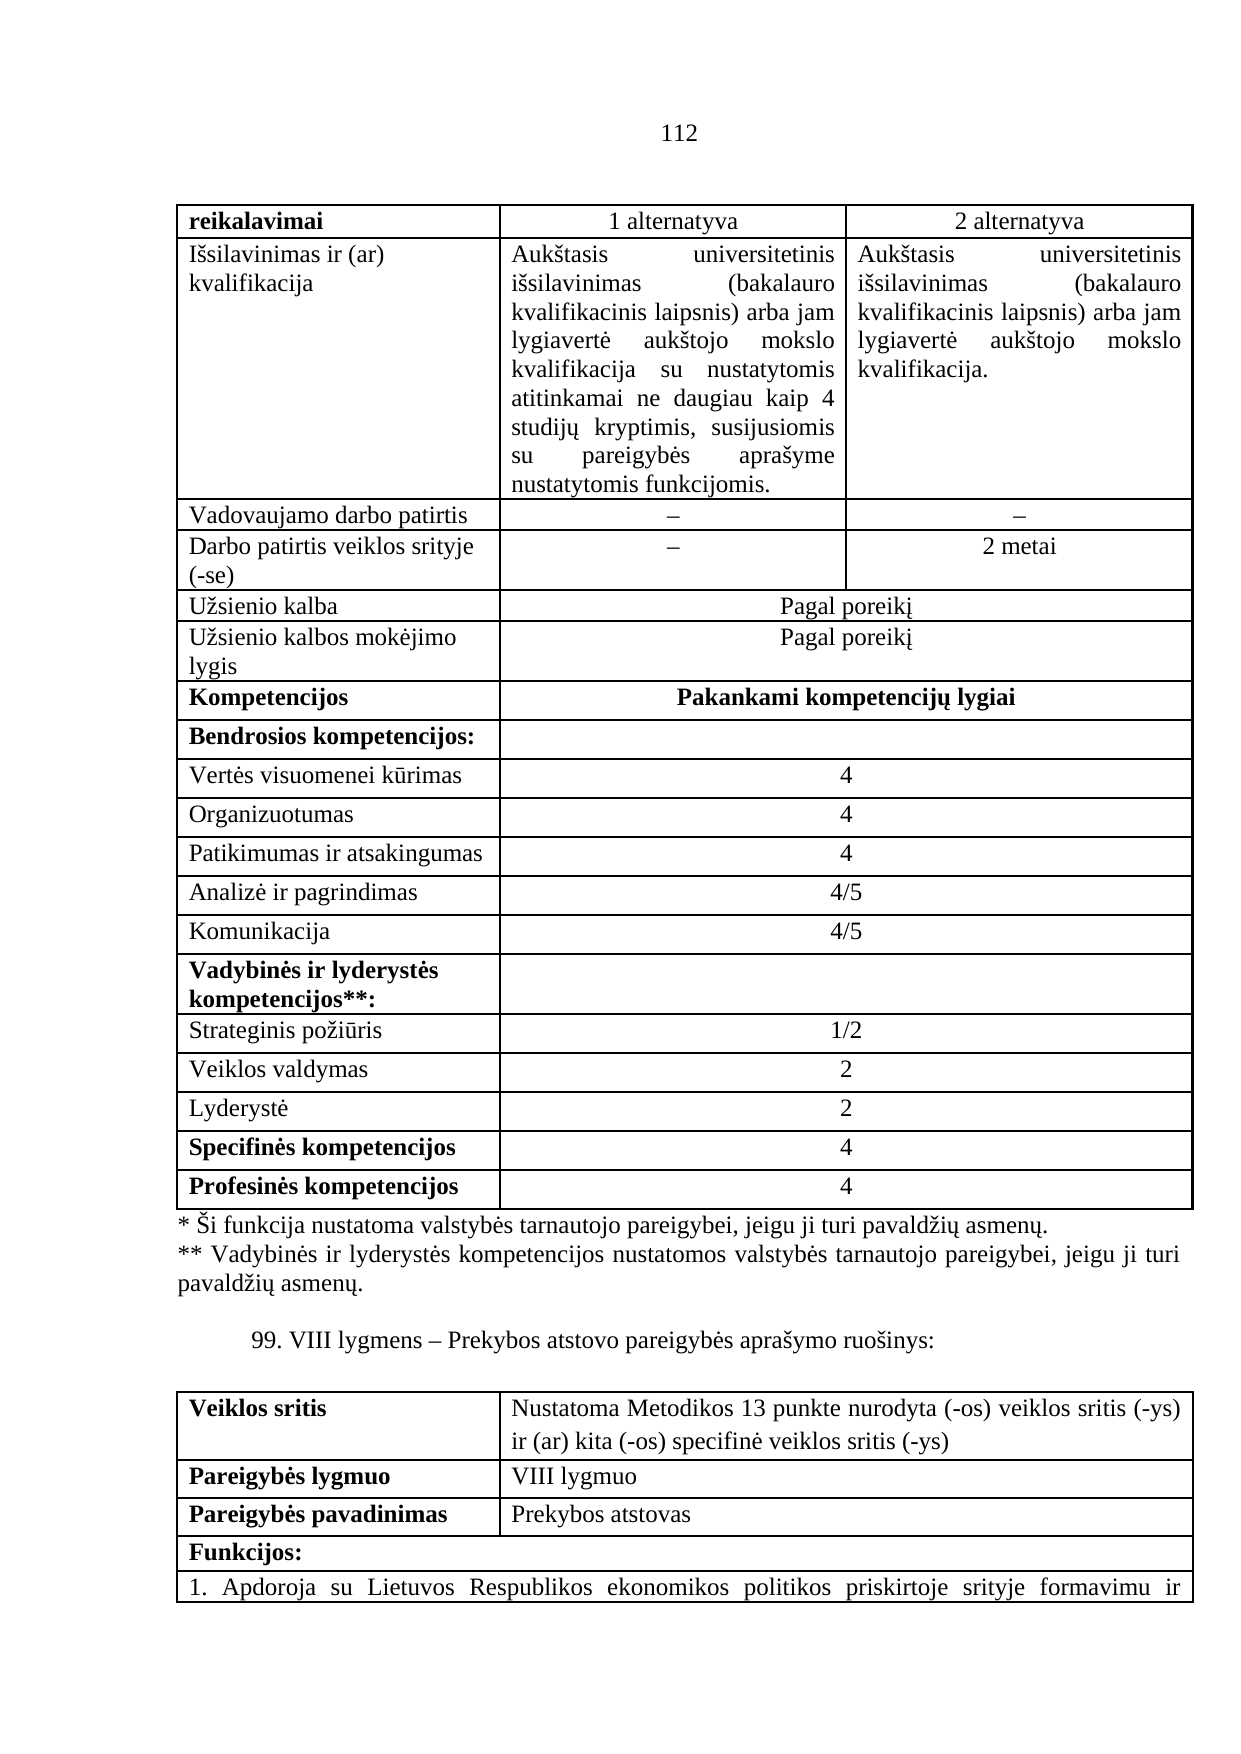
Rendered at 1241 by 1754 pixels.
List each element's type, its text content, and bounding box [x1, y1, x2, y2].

table_cell 2 metai [847, 531, 1191, 589]
table_cell 1 alternatyva [501, 206, 845, 237]
table_cell reikalavimai [178, 206, 499, 237]
table_cell 2 [501, 1054, 1191, 1091]
table_cell – [501, 500, 845, 529]
table_cell Prekybos atstovas [501, 1499, 1192, 1535]
table_header Veiklos sritis [178, 1393, 499, 1459]
table_cell Kompetencijos [178, 682, 499, 719]
text * Ši funkcija nustatoma valstybės tarnautojo pareigybei, jeigu ji turi pavaldžių asmenų. [177, 1210, 1181, 1239]
table_cell Užsienio kalbos mokėjimo lygis [178, 622, 499, 680]
text 99. VIII lygmens – Prekybos atstovo pareigybės aprašymo ruošinys: [177, 1325, 1181, 1354]
table_cell Pareigybės pavadinimas [178, 1499, 499, 1535]
table_cell 4/5 [501, 877, 1191, 914]
table_cell 4 [501, 760, 1191, 797]
table_cell Darbo patirtis veiklos srityje (-se) [178, 531, 499, 589]
table_cell Patikimumas ir atsakingumas [178, 838, 499, 875]
table_cell Pakankami kompetencijų lygiai [501, 682, 1191, 719]
table_cell Pareigybės lygmuo [178, 1461, 499, 1497]
table_cell 4 [501, 799, 1191, 836]
text ** Vadybinės ir lyderystės kompetencijos nustatomos valstybės tarnautojo pareigybei, jeigu ji turi pavaldžių asmenų. [177, 1239, 1181, 1296]
table_cell [501, 721, 1191, 758]
table_cell Vertės visuomenei kūrimas [178, 760, 499, 797]
table_cell 1/2 [501, 1015, 1191, 1052]
table_cell Išsilavinimas ir (ar) kvalifikacija [178, 239, 499, 498]
table_cell 2 [501, 1093, 1191, 1130]
table_cell 4 [501, 1171, 1191, 1208]
table_cell – [501, 531, 845, 589]
table_cell 4 [501, 1132, 1191, 1169]
table_header Nustatoma Metodikos 13 punkte nurodyta (-os) veiklos sritis (-ys) ir (ar) kita (-os) specifinė veiklos sritis (-ys) [501, 1393, 1192, 1459]
table_cell 2 alternatyva [847, 206, 1191, 237]
table_cell Specifinės kompetencijos [178, 1132, 499, 1169]
table_cell Aukštasis universitetinis išsilavinimas (bakalauro kvalifikacinis laipsnis) arba jam lygiavertė aukštojo mokslo kvalifikacija su nustatytomis atitinkamai ne daugiau kaip 4 studijų kryptimis, susijusiomis su pareigybės aprašyme nustatytomis funkcijomis. [501, 239, 845, 498]
table_cell Organizuotumas [178, 799, 499, 836]
table_cell Bendrosios kompetencijos: [178, 721, 499, 758]
table_cell Lyderystė [178, 1093, 499, 1130]
table_cell Profesinės kompetencijos [178, 1171, 499, 1208]
table_cell Užsienio kalba [178, 591, 499, 620]
table_cell Veiklos valdymas [178, 1054, 499, 1091]
table_cell 4 [501, 838, 1191, 875]
table_cell Pagal poreikį [501, 591, 1191, 620]
table_cell Analizė ir pagrindimas [178, 877, 499, 914]
table_cell Vadybinės ir lyderystės kompetencijos**: [178, 955, 499, 1013]
table_cell – [847, 500, 1191, 529]
table_cell Strateginis požiūris [178, 1015, 499, 1052]
table_cell Aukštasis universitetinis išsilavinimas (bakalauro kvalifikacinis laipsnis) arba jam lygiavertė aukštojo mokslo kvalifikacija. [847, 239, 1191, 498]
table_cell Vadovaujamo darbo patirtis [178, 500, 499, 529]
table_cell Pagal poreikį [501, 622, 1191, 680]
table_cell [501, 955, 1191, 1013]
table_cell 4/5 [501, 916, 1191, 953]
table_cell VIII lygmuo [501, 1461, 1192, 1497]
table_cell Funkcijos: [178, 1537, 1192, 1570]
table_cell Komunikacija [178, 916, 499, 953]
table_cell 1. Apdoroja su Lietuvos Respublikos ekonomikos politikos priskirtoje srityje formavimu ir [178, 1572, 1192, 1601]
